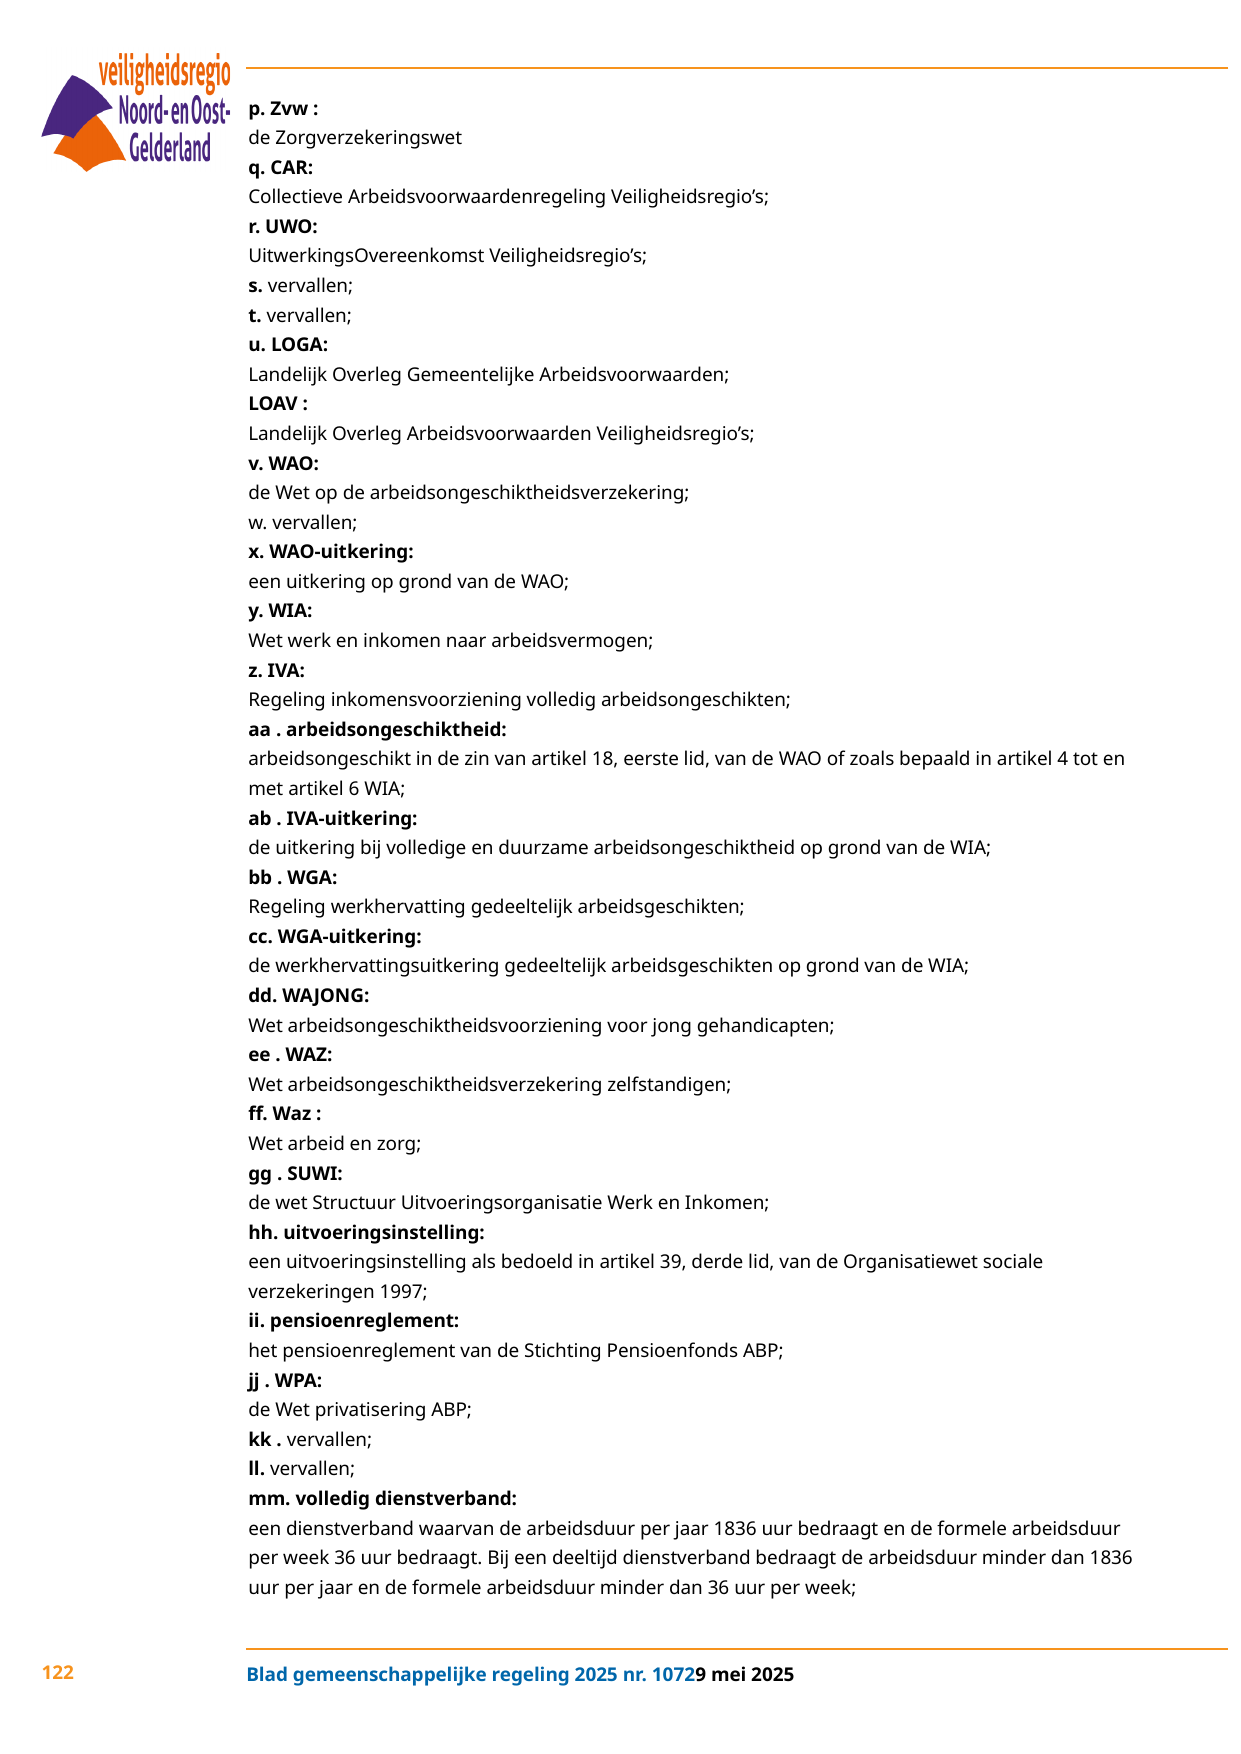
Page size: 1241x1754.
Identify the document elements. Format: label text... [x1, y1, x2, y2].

text r. UWO: [248, 213, 1152, 239]
text ab . IVA-uitkering: [248, 805, 1152, 831]
text Wet arbeid en zorg; [248, 1130, 1152, 1156]
text de uitkering bij volledige en duurzame arbeidsongeschiktheid op grond van de WIA; [248, 834, 1152, 860]
text Regeling inkomensvoorziening volledig arbeidsongeschikten; [248, 686, 1152, 712]
text Landelijk Overleg Gemeentelijke Arbeidsvoorwaarden; [248, 361, 1152, 387]
text ii. pensioenreglement: [248, 1308, 1152, 1333]
text hh. uitvoeringsinstelling: [248, 1219, 1152, 1245]
text Landelijk Overleg Arbeidsvoorwaarden Veiligheidsregio’s; [248, 420, 1152, 446]
text de wet Structuur Uitvoeringsorganisatie Werk en Inkomen; [248, 1189, 1152, 1215]
text ff. Waz : [248, 1101, 1152, 1126]
text u. LOGA: [248, 331, 1152, 357]
text een dienstverband waarvan de arbeidsduur per jaar 1836 uur bedraagt en de formele arbeidsduur per week 36 uur bedraagt. Bij een deeltijd dienstverband bedraagt de arbeidsduur minder dan 1836 uur per jaar en de formele arbeidsduur minder dan 36 uur per week; [248, 1515, 1152, 1600]
text een uitvoeringsinstelling als bedoeld in artikel 39, derde lid, van de Organisatiewet sociale verzekeringen 1997; [248, 1248, 1152, 1304]
text z. IVA: [248, 657, 1152, 683]
text het pensioenreglement van de Stichting Pensioenfonds ABP; [248, 1337, 1152, 1363]
text mm. volledig dienstverband: [248, 1485, 1152, 1511]
text w. vervallen; [248, 509, 1152, 535]
text v. WAO: [248, 450, 1152, 476]
text de Zorgverzekeringswet [248, 124, 1152, 150]
text jj . WPA: [248, 1367, 1152, 1393]
text ee . WAZ: [248, 1041, 1152, 1067]
text de Wet privatisering ABP; [248, 1396, 1152, 1422]
text ll. vervallen; [248, 1456, 1152, 1481]
text Collectieve Arbeidsvoorwaardenregeling Veiligheidsregio’s; [248, 183, 1152, 209]
text x. WAO-uitkering: [248, 538, 1152, 564]
text p. Zvw : [248, 95, 1152, 121]
text arbeidsongeschikt in de zin van artikel 18, eerste lid, van de WAO of zoals bepaald in artikel 4 tot en met artikel 6 WIA; [248, 746, 1152, 801]
text aa . arbeidsongeschiktheid: [248, 716, 1152, 742]
text bb . WGA: [248, 864, 1152, 890]
text Wet arbeidsongeschiktheidsvoorziening voor jong gehandicapten; [248, 1012, 1152, 1038]
text dd. WAJONG: [248, 982, 1152, 1008]
text gg . SUWI: [248, 1160, 1152, 1186]
text t. vervallen; [248, 302, 1152, 328]
text cc. WGA-uitkering: [248, 923, 1152, 949]
text een uitkering op grond van de WAO; [248, 568, 1152, 594]
text UitwerkingsOvereenkomst Veiligheidsregio’s; [248, 243, 1152, 268]
text de werkhervattingsuitkering gedeeltelijk arbeidsgeschikten op grond van de WIA; [248, 953, 1152, 978]
text s. vervallen; [248, 272, 1152, 298]
picture [41, 47, 231, 172]
text de Wet op de arbeidsongeschiktheidsverzekering; [248, 479, 1152, 505]
text Wet werk en inkomen naar arbeidsvermogen; [248, 627, 1152, 653]
text y. WIA: [248, 598, 1152, 623]
text Wet arbeidsongeschiktheidsverzekering zelfstandigen; [248, 1071, 1152, 1097]
text Regeling werkhervatting gedeeltelijk arbeidsgeschikten; [248, 893, 1152, 919]
text kk . vervallen; [248, 1426, 1152, 1452]
text q. CAR: [248, 154, 1152, 180]
text LOAV : [248, 391, 1152, 416]
